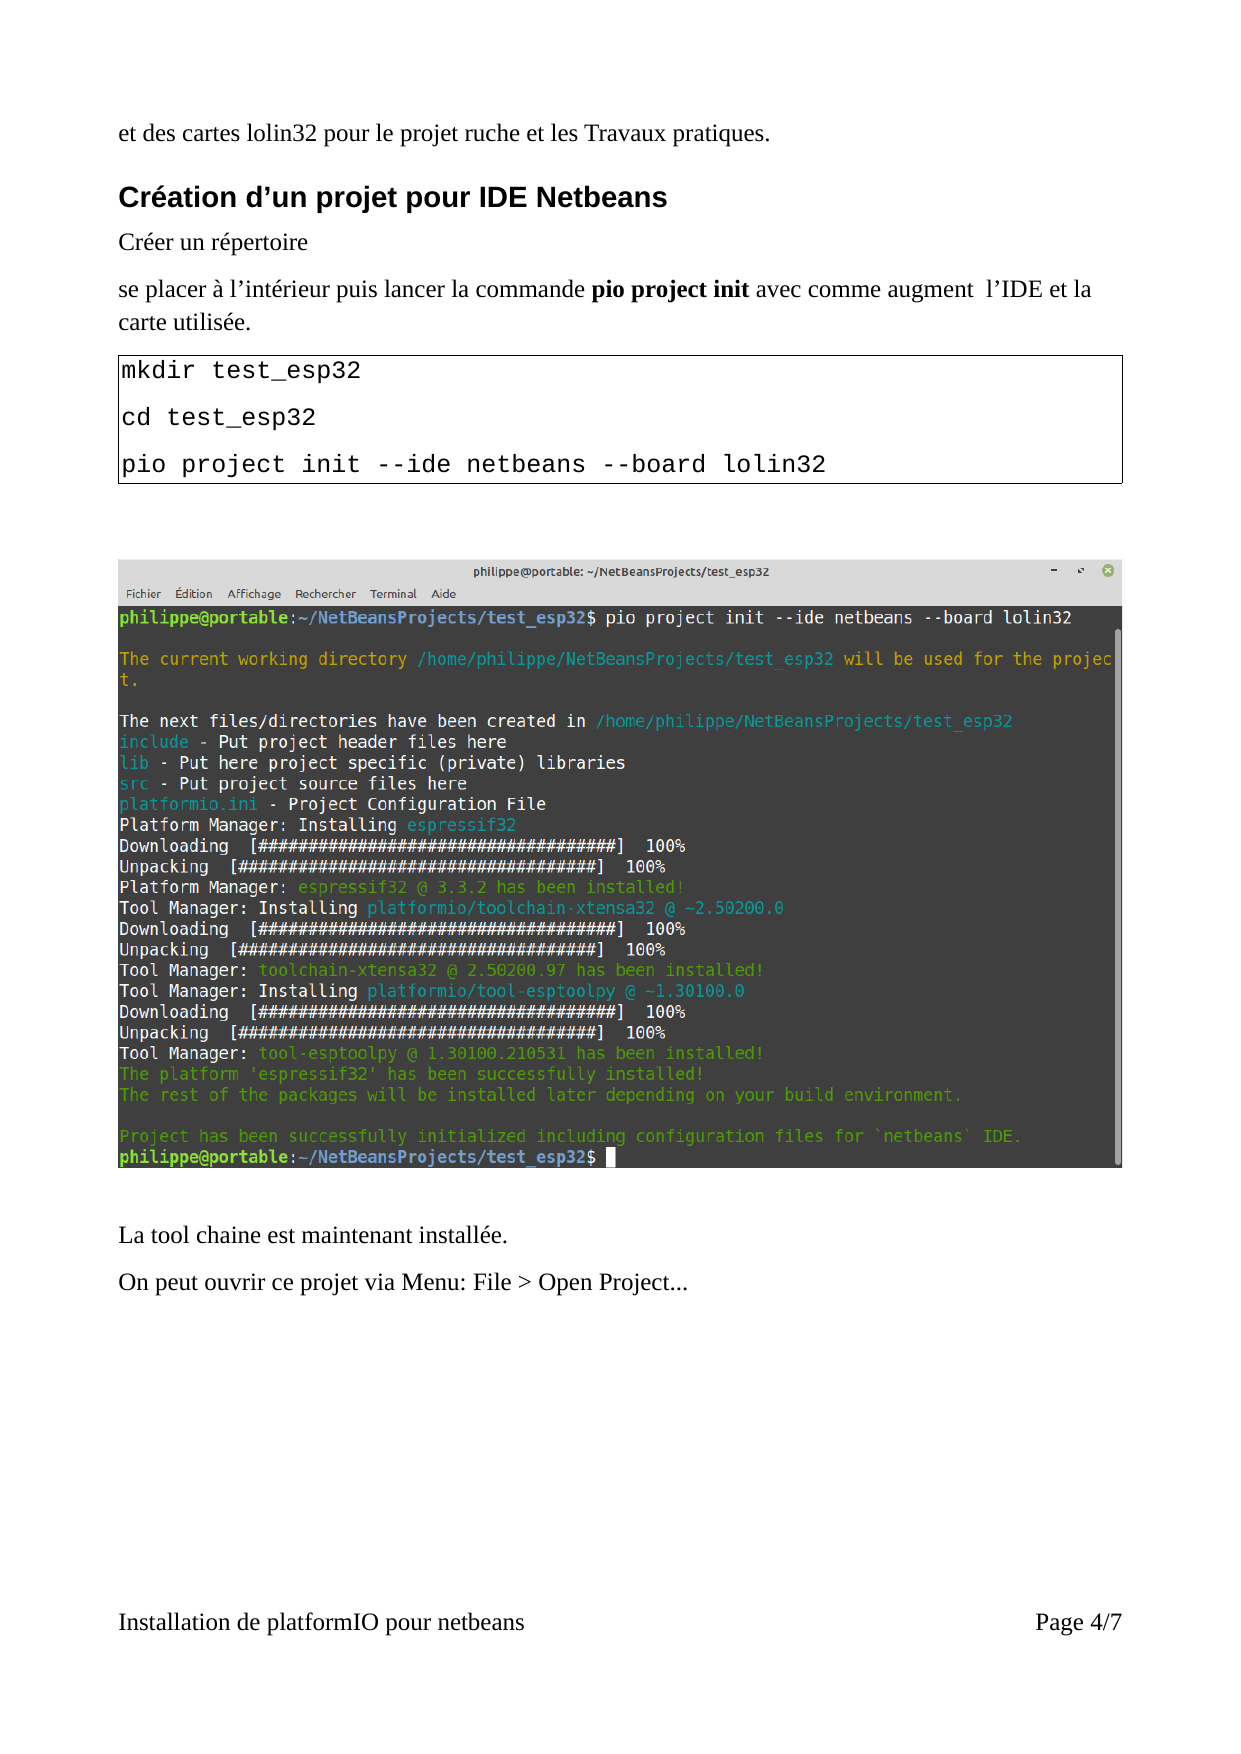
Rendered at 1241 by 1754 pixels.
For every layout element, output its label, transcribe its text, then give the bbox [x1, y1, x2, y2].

picture [118, 559, 1123, 1168]
text cd test_esp32 [119, 402, 1122, 433]
text mkdir test_esp32 [119, 356, 1122, 386]
subtitle Création d’un projet pour IDE Netbeans [118, 180, 1122, 214]
text pio project init --ide netbeans --board lolin32 [119, 449, 1122, 483]
text Créer un répertoire [118, 227, 1122, 255]
text et des cartes lolin32 pour le projet ruche et les Travaux pratiques. [118, 118, 1122, 147]
text La tool chaine est maintenant installée. [118, 1220, 1122, 1249]
text se placer à l’intérieur puis lancer la commande pio project init avec comme augment l’IDE et la carte utilisée. [118, 274, 1122, 336]
text On peut ouvrir ce projet via Menu: File > Open Project... [118, 1267, 1122, 1296]
